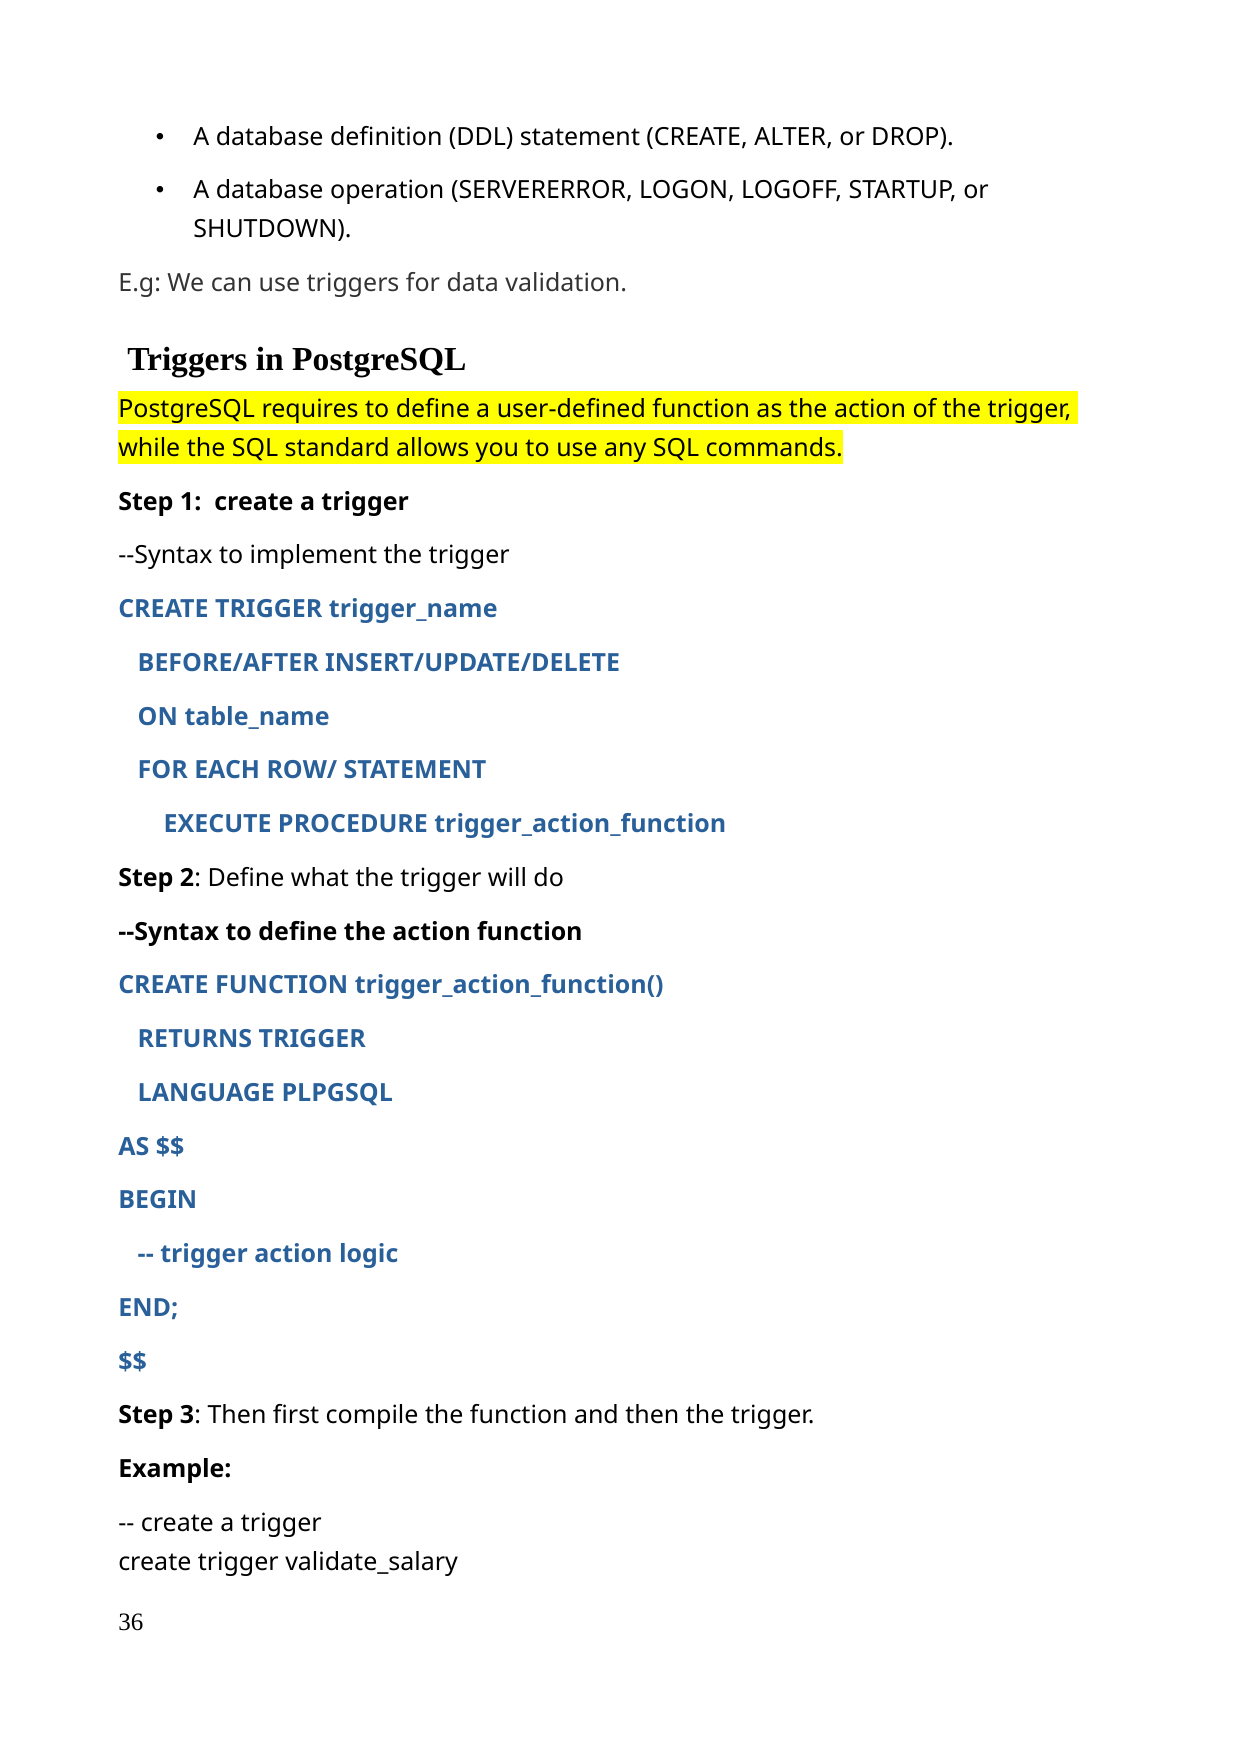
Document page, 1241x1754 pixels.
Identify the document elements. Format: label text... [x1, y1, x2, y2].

text -- create a trigger [118, 1505, 1122, 1539]
text Step 2: Define what the trigger will do [118, 860, 1122, 894]
text EXECUTE PROCEDURE trigger_action_function [118, 806, 1122, 840]
text BEGIN [118, 1182, 1122, 1216]
text RETURNS TRIGGER [118, 1021, 1122, 1055]
text CREATE TRIGGER trigger_name [118, 591, 1122, 625]
list A database definition (DDL) statement (CREATE, ALTER, or DROP). [156, 118, 1122, 152]
subtitle Triggers in PostgreSQL [118, 339, 1107, 378]
text AS $$ [118, 1128, 1122, 1162]
text Step 3: Then first compile the function and then the trigger. [118, 1397, 1122, 1431]
text END; [118, 1290, 1122, 1324]
text $$ [118, 1343, 1122, 1377]
text ON table_name [118, 698, 1122, 732]
text PostgreSQL requires to define a user-defined function as the action of the trigger, while the SQL standard allows you to use any SQL commands. [118, 391, 1122, 464]
text Step 1: create a trigger [118, 483, 1122, 517]
text Example: [118, 1451, 1122, 1485]
text FOR EACH ROW/ STATEMENT [118, 752, 1122, 786]
text --Syntax to define the action function [118, 913, 1122, 947]
text BEFORE/AFTER INSERT/UPDATE/DELETE [118, 645, 1122, 679]
text E.g: We can use triggers for data validation. [118, 265, 1122, 299]
text -- trigger action logic [118, 1236, 1122, 1270]
text LANGUAGE PLPGSQL [118, 1075, 1122, 1109]
text CREATE FUNCTION trigger_action_function() [118, 967, 1122, 1001]
list A database operation (SERVERERROR, LOGON, LOGOFF, STARTUP, or SHUTDOWN). [156, 172, 1122, 245]
text --Syntax to implement the trigger [118, 537, 1122, 571]
text create trigger validate_salary [118, 1544, 1122, 1578]
